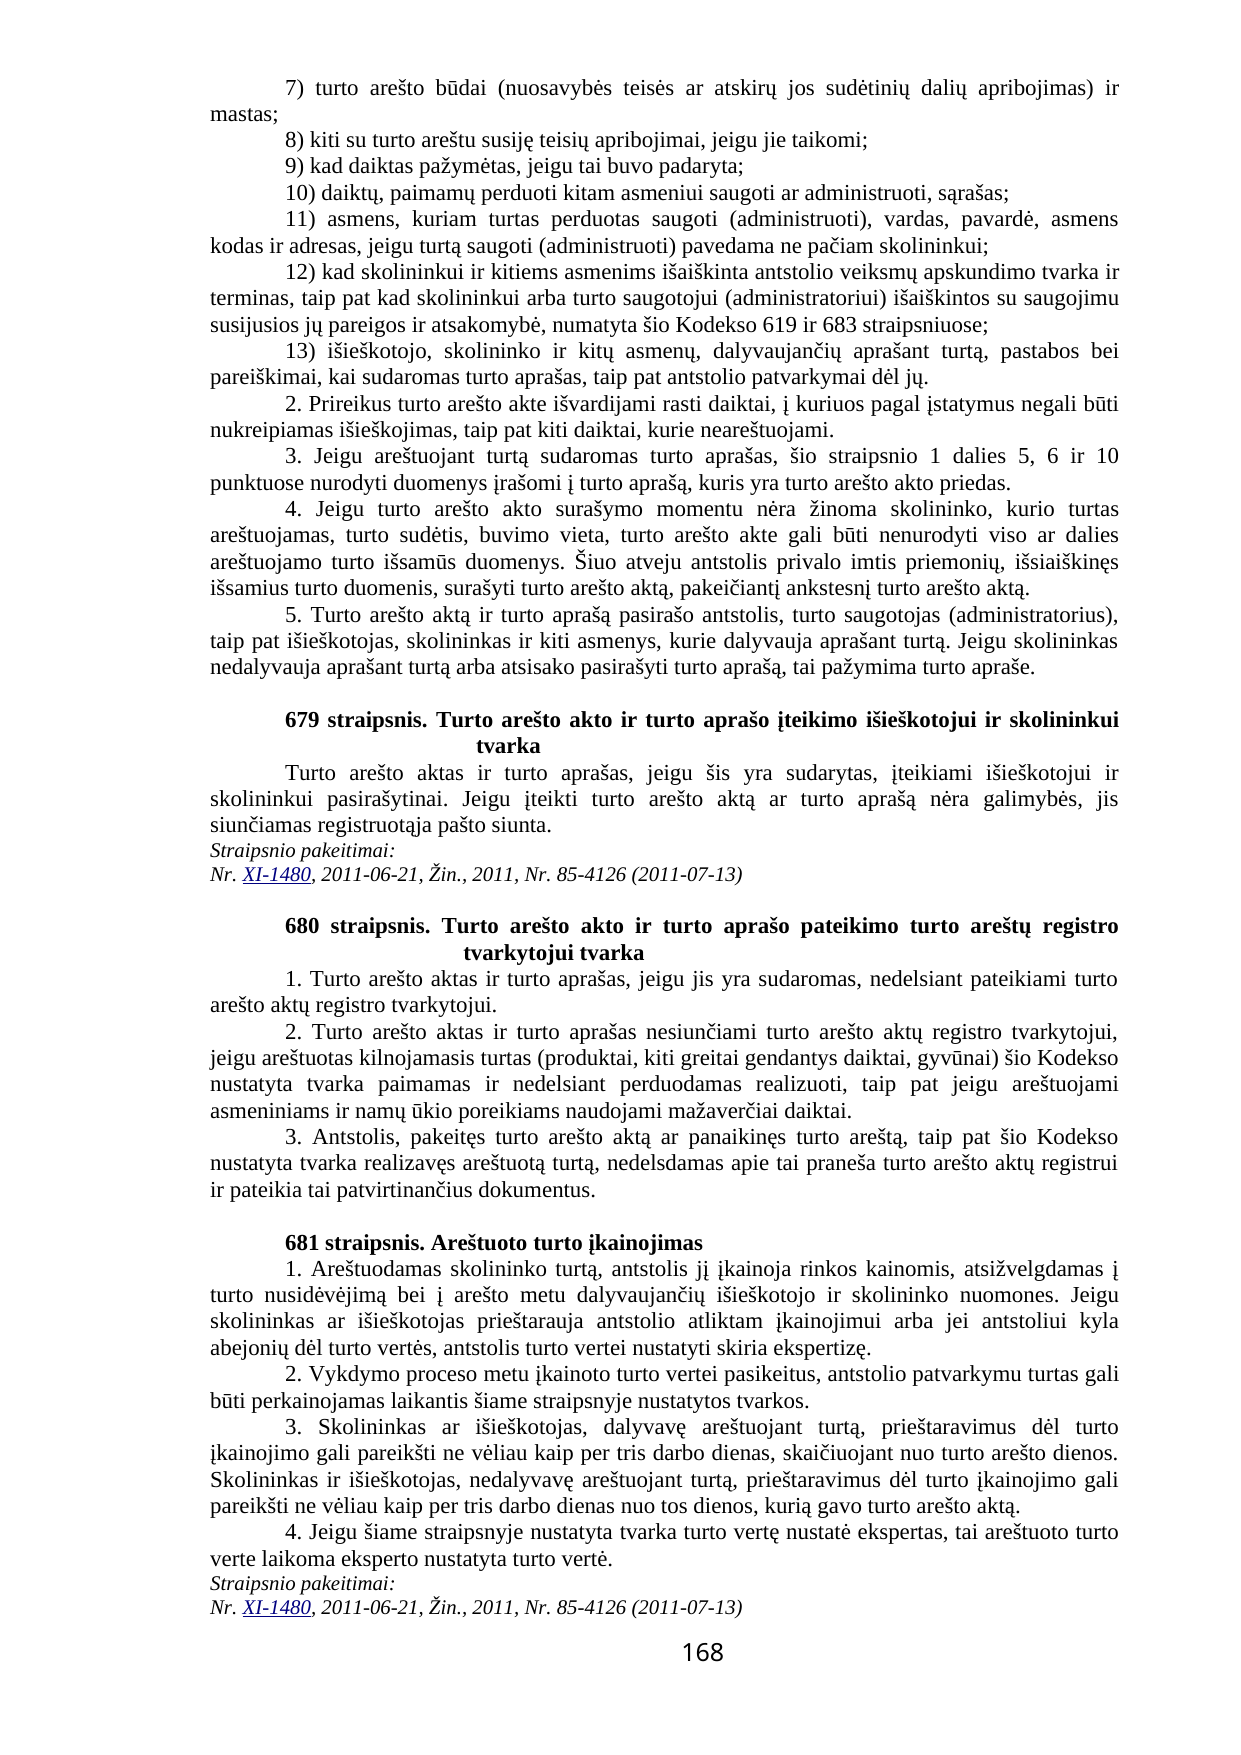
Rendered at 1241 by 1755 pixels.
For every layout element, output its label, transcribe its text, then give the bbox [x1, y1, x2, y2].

text 2. Prireikus turto arešto akte išvardijami rasti daiktai, į kuriuos pagal įstatymus negali būti nukreipiamas išieškojimas, taip pat kiti daiktai, kurie neareštuojami. [210, 390, 1120, 442]
text 13) išieškotojo, skolininko ir kitų asmenų, dalyvaujančių aprašant turtą, pastabos bei pareiškimai, kai sudaromas turto aprašas, taip pat antstolio patvarkymai dėl jų. [210, 337, 1120, 390]
text 4. Jeigu turto arešto akto surašymo momentu nėra žinoma skolininko, kurio turtas areštuojamas, turto sudėtis, buvimo vieta, turto arešto akte gali būti nenurodyti viso ar dalies areštuojamo turto išsamūs duomenys. Šiuo atveju antstolis privalo imtis priemonių, išsiaiškinęs išsamius turto duomenis, surašyti turto arešto aktą, pakeičiantį ankstesnį turto arešto aktą. [210, 495, 1120, 601]
text 10) daiktų, paimamų perduoti kitam asmeniui saugoti ar administruoti, sąrašas; [210, 179, 1120, 205]
text 680 straipsnis. Turto arešto akto ir turto aprašo pateikimo turto areštų registro tvarkytojui tvarka [285, 912, 1120, 965]
text 2. Turto arešto aktas ir turto aprašas nesiunčiami turto arešto aktų registro tvarkytojui, jeigu areštuotas kilnojamasis turtas (produktai, kiti greitai gendantys daiktai, gyvūnai) šio Kodekso nustatyta tvarka paimamas ir nedelsiant perduodamas realizuoti, taip pat jeigu areštuojami asmeniniams ir namų ūkio poreikiams naudojami mažaverčiai daiktai. [210, 1018, 1120, 1123]
text 7) turto arešto būdai (nuosavybės teisės ar atskirų jos sudėtinių dalių apribojimas) ir mastas; [210, 73, 1120, 126]
text 1. Turto arešto aktas ir turto aprašas, jeigu jis yra sudaromas, nedelsiant pateikiami turto arešto aktų registro tvarkytojui. [210, 965, 1120, 1018]
text 11) asmens, kuriam turtas perduotas saugoti (administruoti), vardas, pavardė, asmens kodas ir adresas, jeigu turtą saugoti (administruoti) pavedama ne pačiam skolininkui; [210, 205, 1120, 258]
text 12) kad skolininkui ir kitiems asmenims išaiškinta antstolio veiksmų apskundimo tvarka ir terminas, taip pat kad skolininkui arba turto saugotojui (administratoriui) išaiškintos su saugojimu susijusios jų pareigos ir atsakomybė, numatyta šio Kodekso 619 ir 683 straipsniuose; [210, 258, 1120, 337]
text 3. Antstolis, pakeitęs turto arešto aktą ar panaikinęs turto areštą, taip pat šio Kodekso nustatyta tvarka realizavęs areštuotą turtą, nedelsdamas apie tai praneša turto arešto aktų registrui ir pateikia tai patvirtinančius dokumentus. [210, 1123, 1120, 1202]
text 3. Jeigu areštuojant turtą sudaromas turto aprašas, šio straipsnio 1 dalies 5, 6 ir 10 punktuose nurodyti duomenys įrašomi į turto aprašą, kuris yra turto arešto akto priedas. [210, 442, 1120, 495]
text 679 straipsnis. Turto arešto akto ir turto aprašo įteikimo išieškotojui ir skolininkui tvarka [285, 706, 1120, 759]
text Turto arešto aktas ir turto aprašas, jeigu šis yra sudarytas, įteikiami išieškotojui ir skolininkui pasirašytinai. Jeigu įteikti turto arešto aktą ar turto aprašą nėra galimybės, jis siunčiamas registruotąja pašto siunta. [210, 759, 1120, 838]
text Nr. XI-1480, 2011-06-21, Žin., 2011, Nr. 85-4126 (2011-07-13) [210, 862, 1120, 886]
text 9) kad daiktas pažymėtas, jeigu tai buvo padaryta; [210, 153, 1120, 179]
text 5. Turto arešto aktą ir turto aprašą pasirašo antstolis, turto saugotojas (administratorius), taip pat išieškotojas, skolininkas ir kiti asmenys, kurie dalyvauja aprašant turtą. Jeigu skolininkas nedalyvauja aprašant turtą arba atsisako pasirašyti turto aprašą, tai pažymima turto apraše. [210, 601, 1120, 680]
text Nr. XI-1480, 2011-06-21, Žin., 2011, Nr. 85-4126 (2011-07-13) [210, 1595, 1120, 1619]
text 8) kiti su turto areštu susiję teisių apribojimai, jeigu jie taikomi; [210, 126, 1120, 153]
text 1. Areštuodamas skolininko turtą, antstolis jį įkainoja rinkos kainomis, atsižvelgdamas į turto nusidėvėjimą bei į arešto metu dalyvaujančių išieškotojo ir skolininko nuomones. Jeigu skolininkas ar išieškotojas prieštarauja antstolio atliktam įkainojimui arba jei antstoliui kyla abejonių dėl turto vertės, antstolis turto vertei nustatyti skiria ekspertizę. [210, 1255, 1120, 1360]
text 3. Skolininkas ar išieškotojas, dalyvavę areštuojant turtą, prieštaravimus dėl turto įkainojimo gali pareikšti ne vėliau kaip per tris darbo dienas, skaičiuojant nuo turto arešto dienos. Skolininkas ir išieškotojas, nedalyvavę areštuojant turtą, prieštaravimus dėl turto įkainojimo gali pareikšti ne vėliau kaip per tris darbo dienas nuo tos dienos, kurią gavo turto arešto aktą. [210, 1413, 1120, 1518]
text 681 straipsnis. Areštuoto turto įkainojimas [210, 1228, 1120, 1255]
text 4. Jeigu šiame straipsnyje nustatyta tvarka turto vertę nustatė ekspertas, tai areštuoto turto verte laikoma eksperto nustatyta turto vertė. [210, 1518, 1120, 1571]
text 2. Vykdymo proceso metu įkainoto turto vertei pasikeitus, antstolio patvarkymu turtas gali būti perkainojamas laikantis šiame straipsnyje nustatytos tvarkos. [210, 1360, 1120, 1413]
text Straipsnio pakeitimai: [210, 1571, 1120, 1595]
text Straipsnio pakeitimai: [210, 838, 1120, 862]
